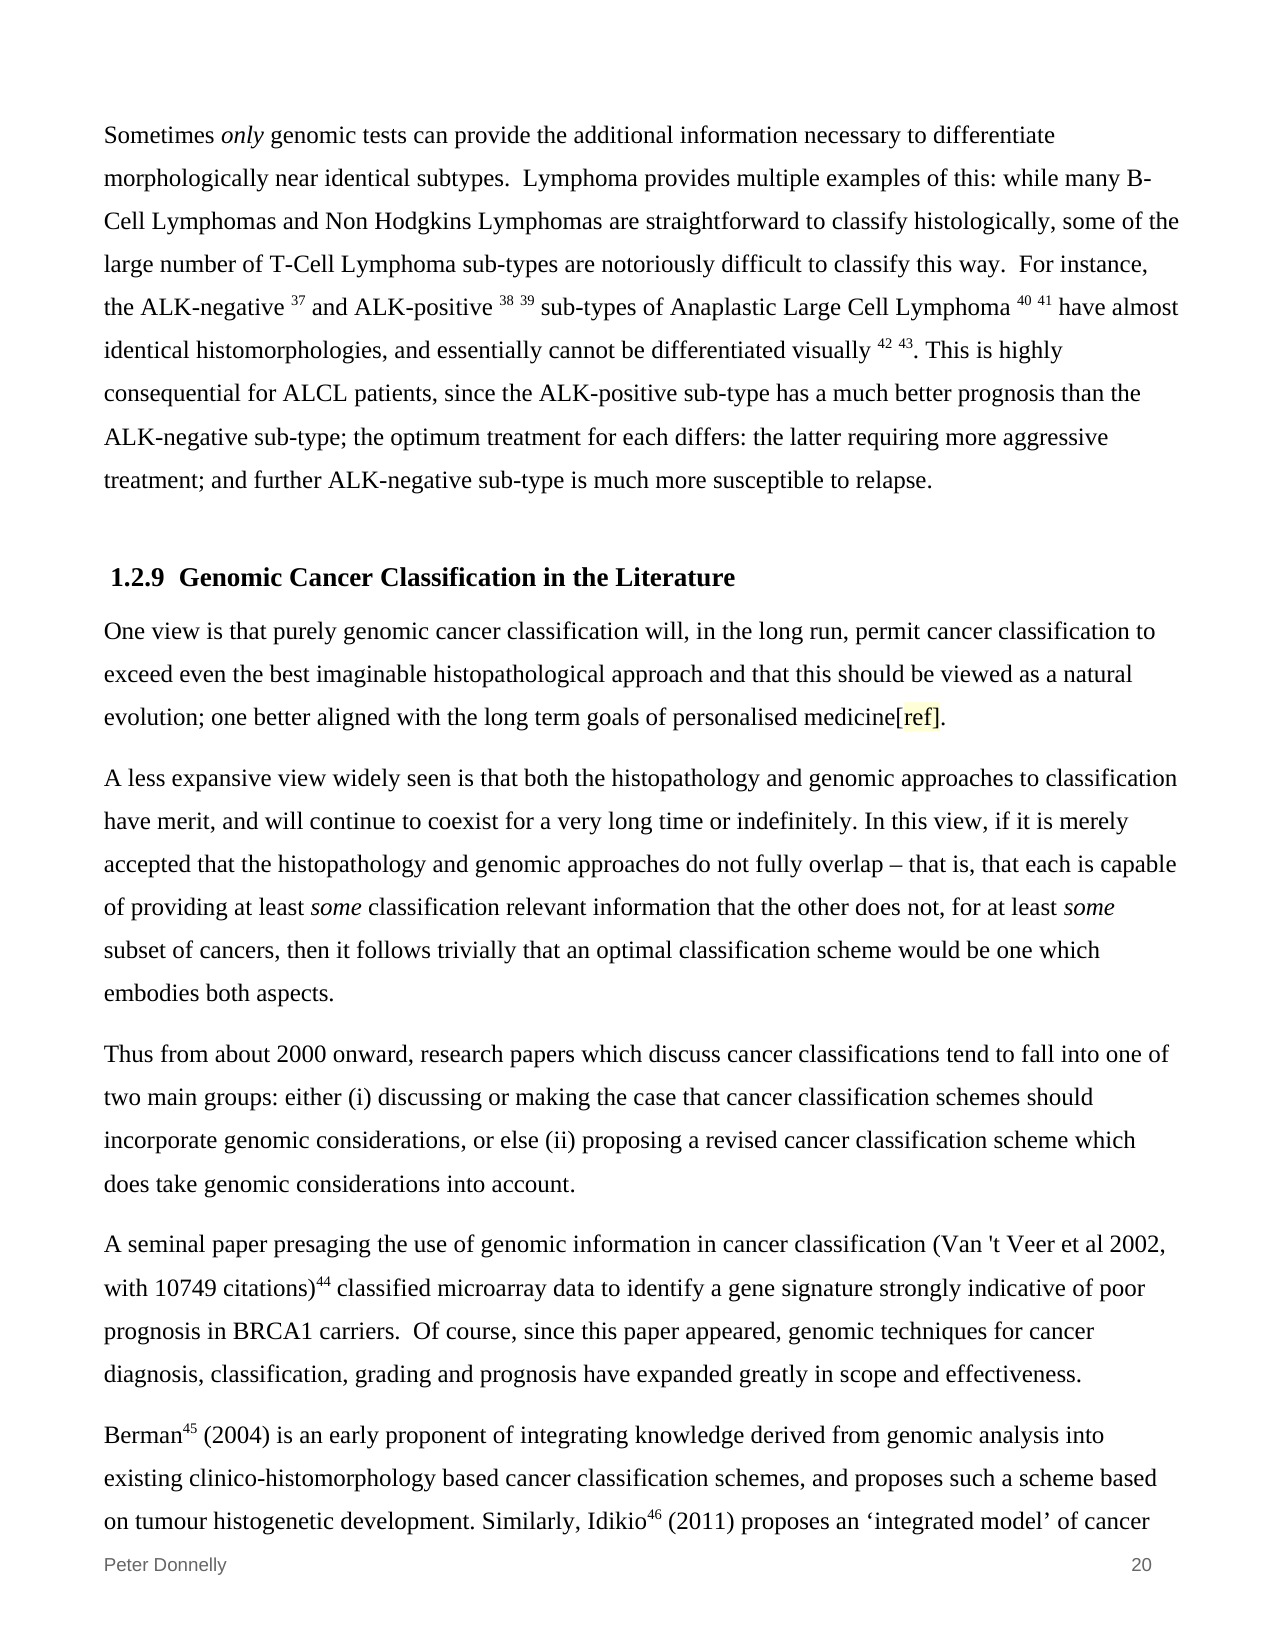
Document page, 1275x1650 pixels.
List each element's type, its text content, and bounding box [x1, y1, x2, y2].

text A seminal paper presaging the use of genomic information in cancer classification (Van 't Veer et al 2002, with 10749 citations) classified microarray data to identify a gene signature strongly indicative of poor prognosis in BRCA1 carriers. Of course, since this paper appeared, genomic techniques for cancer diagnosis, classification, grading and prognosis have expanded greatly in scope and effectiveness. [103, 1229, 1181, 1388]
text Berman (2004) is an early proponent of integrating knowledge derived from genomic analysis into existing clinico-histomorphology based cancer classification schemes, and proposes such a scheme based on tumour histogenetic development. Similarly, Idikio (2011) proposes an ‘integrated model’ of cancer [103, 1420, 1181, 1535]
text Thus from about 2000 onward, research papers which discuss cancer classifications tend to fall into one of two main groups: either (i) discussing or making the case that cancer classification schemes should incorporate genomic considerations, or else (ii) proposing a revised cancer classification scheme which does take genomic considerations into account. [103, 1039, 1181, 1197]
text One view is that purely genomic cancer classification will, in the long run, permit cancer classification to exceed even the best imaginable histopathological approach and that this should be viewed as a natural evolution; one better aligned with the long term goals of personalised medicine[ref]. [103, 616, 1181, 731]
text Sometimes only genomic tests can provide the additional information necessary to differentiate morphologically near identical subtypes. Lymphoma provides multiple examples of this: while many B-Cell Lymphomas and Non Hodgkins Lymphomas are straightforward to classify histologically, some of the large number of T-Cell Lymphoma sub-types are notoriously difficult to classify this way. For instance, the ALK-negative and ALK-positive sub-types of Anaplastic Large Cell Lymphoma have almost identical histomorphologies, and essentially cannot be differentiated visually . This is highly consequential for ALCL patients, since the ALK-positive sub-type has a much better prognosis than the ALK-negative sub-type; the optimum treatment for each differs: the latter requiring more aggressive treatment; and further ALK-negative sub-type is much more susceptible to relapse. [103, 120, 1181, 493]
text A less expansive view widely seen is that both the histopathology and genomic approaches to classification have merit, and will continue to coexist for a very long time or indefinitely. In this view, if it is merely accepted that the histopathology and genomic approaches do not fully overlap – that is, that each is capable of providing at least some classification relevant information that the other does not, for at least some subset of cancers, then it follows trivially that an optimal classification scheme would be one which embodies both aspects. [103, 763, 1181, 1007]
subtitle Genomic Cancer Classification in the Literature [103, 561, 1181, 592]
